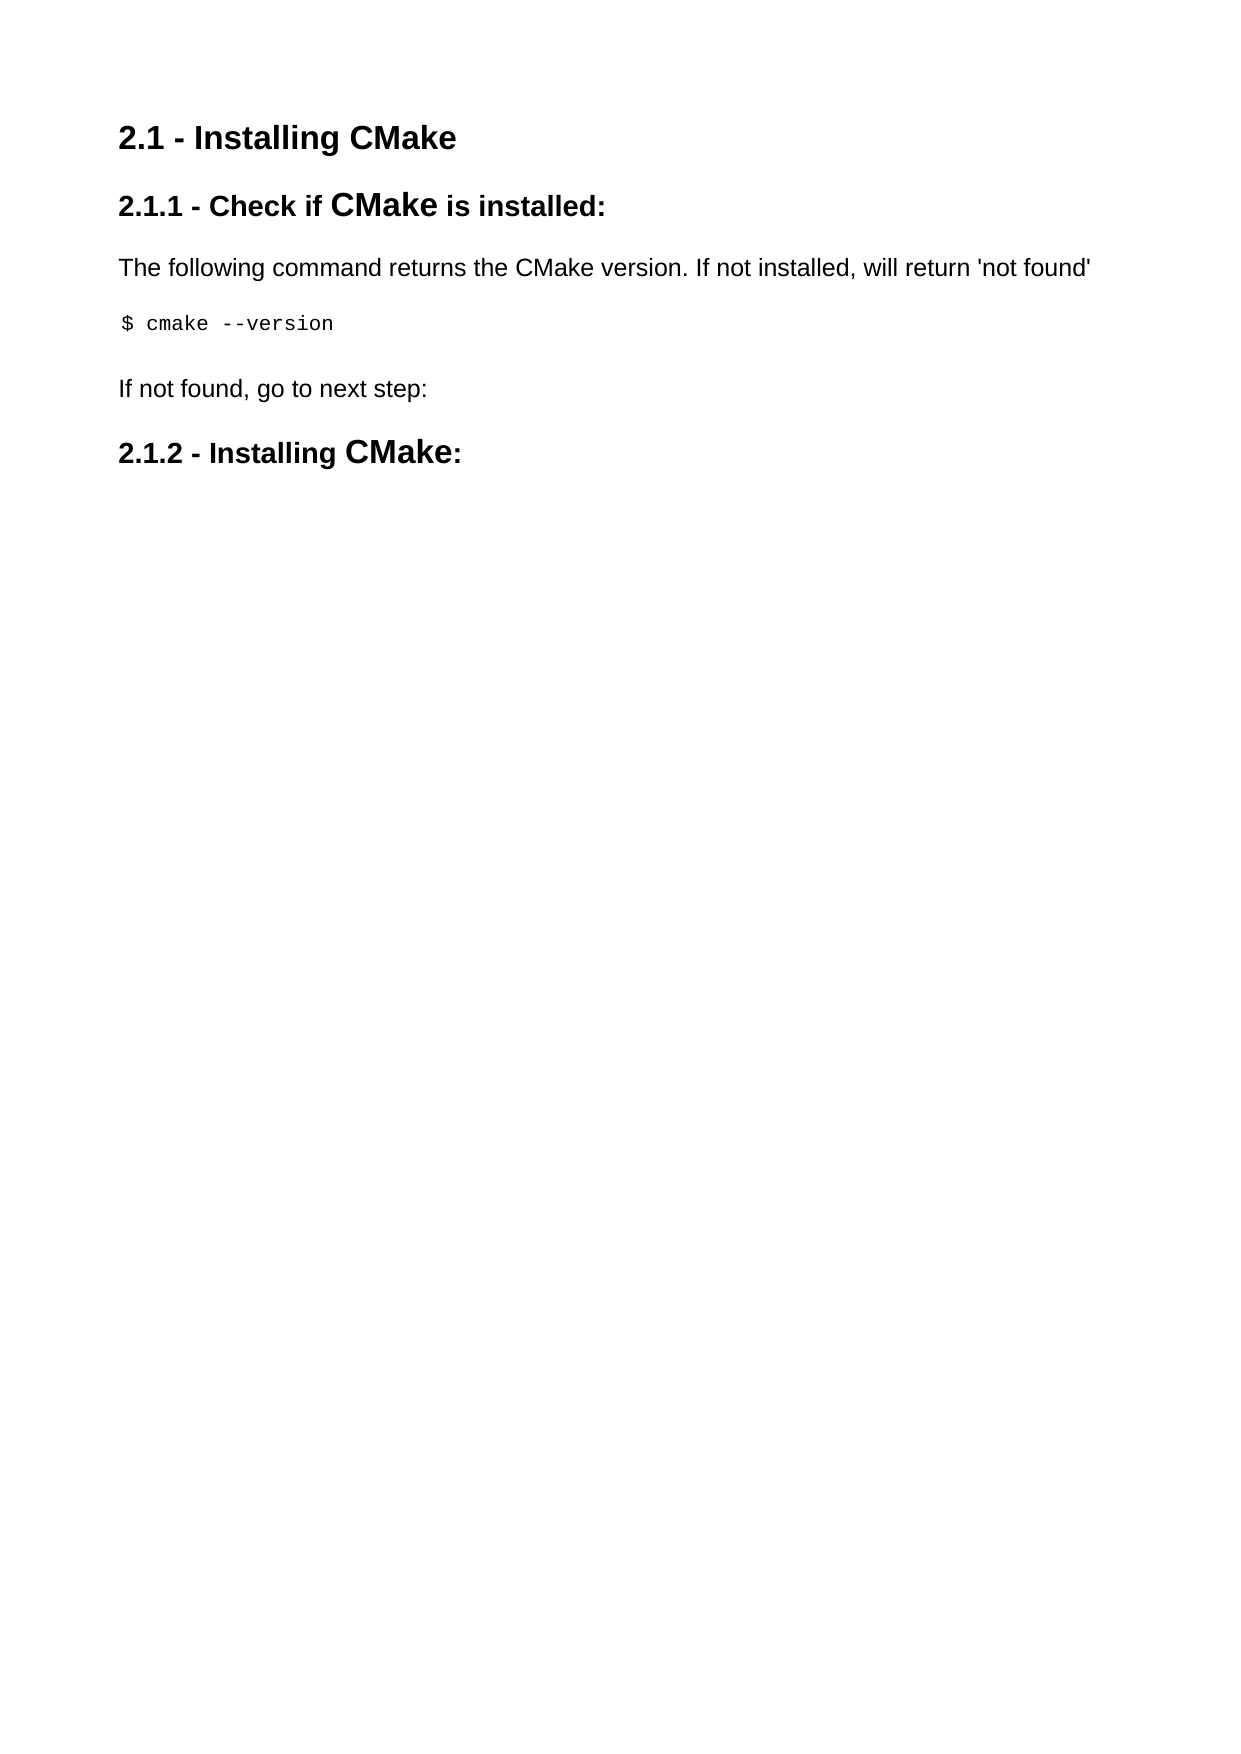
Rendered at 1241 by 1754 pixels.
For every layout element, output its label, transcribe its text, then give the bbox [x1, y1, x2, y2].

table_header $ cmake --version [118, 310, 1170, 345]
text The following command returns the CMake version. If not installed, will return 'not found' [118, 252, 1169, 281]
text If not found, go to next step: [118, 374, 1169, 403]
text 2.1.1 - Check if CMake is installed: [118, 185, 1169, 224]
text 2.1 - Installing CMake [118, 118, 1169, 157]
text 2.1.2 - Installing CMake: [118, 432, 1169, 470]
